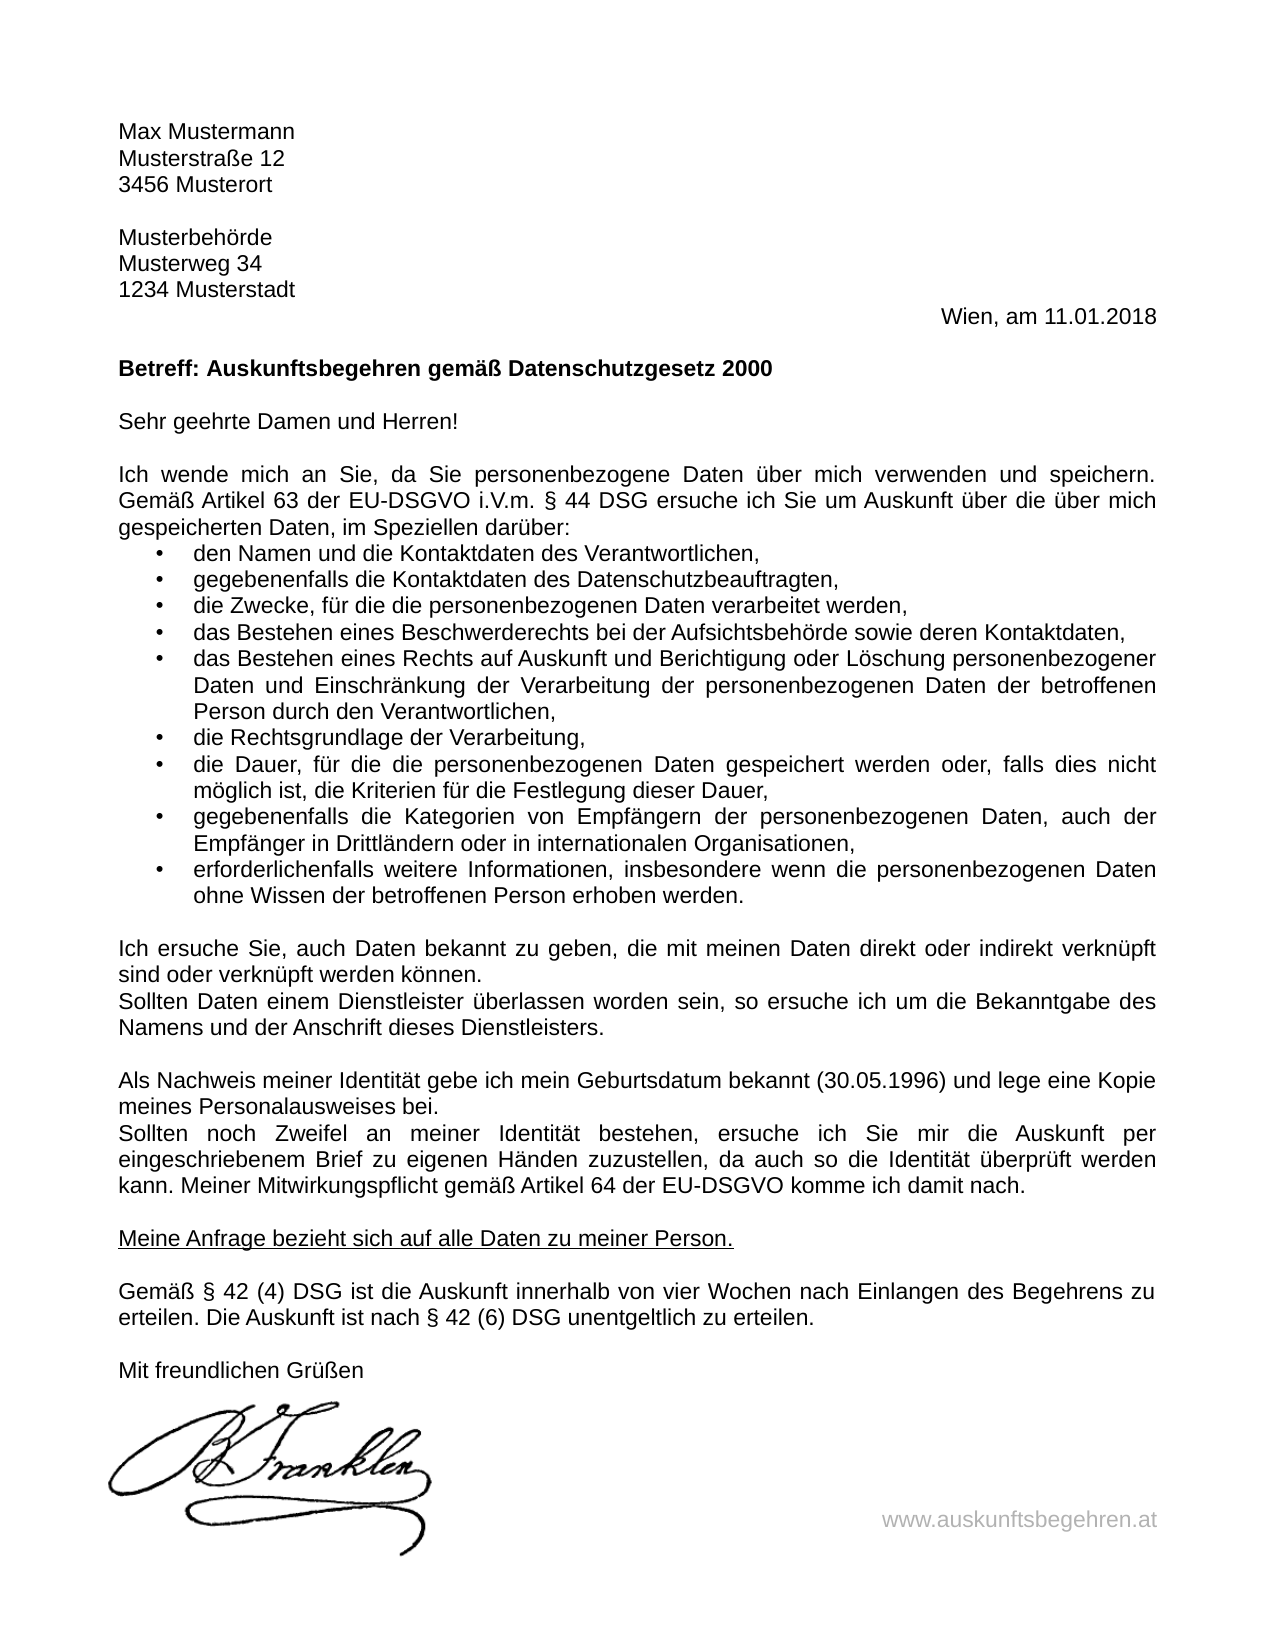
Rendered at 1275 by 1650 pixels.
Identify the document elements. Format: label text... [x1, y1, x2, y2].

list gegebenenfalls die Kategorien von Empfängern der personenbezogenen Daten, auch der Empfänger in Drittländern oder in internationalen Organisationen, [156, 803, 1157, 856]
text Max Mustermann [118, 118, 1157, 144]
text Sollten noch Zweifel an meiner Identität bestehen, ersuche ich Sie mir die Auskunft per eingeschriebenem Brief zu eigenen Händen zuzustellen, da auch so die Identität überprüft werden kann. Meiner Mitwirkungspflicht gemäß Artikel 64 der EU-DSGVO komme ich damit nach. [118, 1119, 1157, 1199]
list die Rechtsgrundlage der Verarbeitung, [156, 724, 1157, 751]
text Gemäß § 42 (4) DSG ist die Auskunft innerhalb von vier Wochen nach Einlangen des Begehrens zu erteilen. Die Auskunft ist nach § 42 (6) DSG unentgeltlich zu erteilen. [118, 1278, 1157, 1330]
list erforderlichenfalls weitere Informationen, insbesondere wenn die personenbezogenen Daten ohne Wissen der betroffenen Person erhoben werden. [156, 856, 1157, 909]
text Musterstraße 12 [118, 144, 1157, 171]
text 1234 Musterstadt [118, 276, 1157, 303]
text Ich ersuche Sie, auch Daten bekannt zu geben, die mit meinen Daten direkt oder indirekt verknüpft sind oder verknüpft werden können. [118, 935, 1157, 988]
text Sehr geehrte Damen und Herren! [118, 408, 1157, 434]
text Musterweg 34 [118, 250, 1157, 276]
list die Zwecke, für die die personenbezogenen Daten verarbeitet werden, [156, 592, 1157, 619]
text Ich wende mich an Sie, da Sie personenbezogene Daten über mich verwenden und speichern. Gemäß Artikel 63 der EU-DSGVO i.V.m. § 44 DSG ersuche ich Sie um Auskunft über die über mich gespeicherten Daten, im Speziellen darüber: [118, 461, 1157, 540]
list den Namen und die Kontaktdaten des Verantwortlichen, [156, 540, 1157, 566]
text Als Nachweis meiner Identität gebe ich mein Geburtsdatum bekannt (30.05.1996) und lege eine Kopie meines Personalausweises bei. [118, 1067, 1157, 1119]
text Meine Anfrage bezieht sich auf alle Daten zu meiner Person. [118, 1225, 1157, 1251]
text Betreff: Auskunftsbegehren gemäß Datenschutzgesetz 2000 [118, 355, 1157, 382]
list das Bestehen eines Beschwerderechts bei der Aufsichtsbehörde sowie deren Kontaktdaten, [156, 619, 1157, 645]
text Wien, am 11.01.2018 [118, 303, 1157, 329]
text Musterbehörde [118, 223, 1157, 250]
text 3456 Musterort [118, 171, 1157, 197]
text Sollten Daten einem Dienstleister überlassen worden sein, so ersuche ich um die Bekanntgabe des Namens und der Anschrift dieses Dienstleisters. [118, 988, 1157, 1041]
list die Dauer, für die die personenbezogenen Daten gespeichert werden oder, falls dies nicht möglich ist, die Kriterien für die Festlegung dieser Dauer, [156, 751, 1157, 803]
list das Bestehen eines Rechts auf Auskunft und Berichtigung oder Löschung personenbezogener Daten und Einschränkung der Verarbeitung der personenbezogenen Daten der betroffenen Person durch den Verantwortlichen, [156, 645, 1157, 724]
list gegebenenfalls die Kontaktdaten des Datenschutzbeauftragten, [156, 566, 1157, 592]
text Mit freundlichen Grüßen [118, 1357, 1157, 1383]
picture [103, 1397, 438, 1563]
